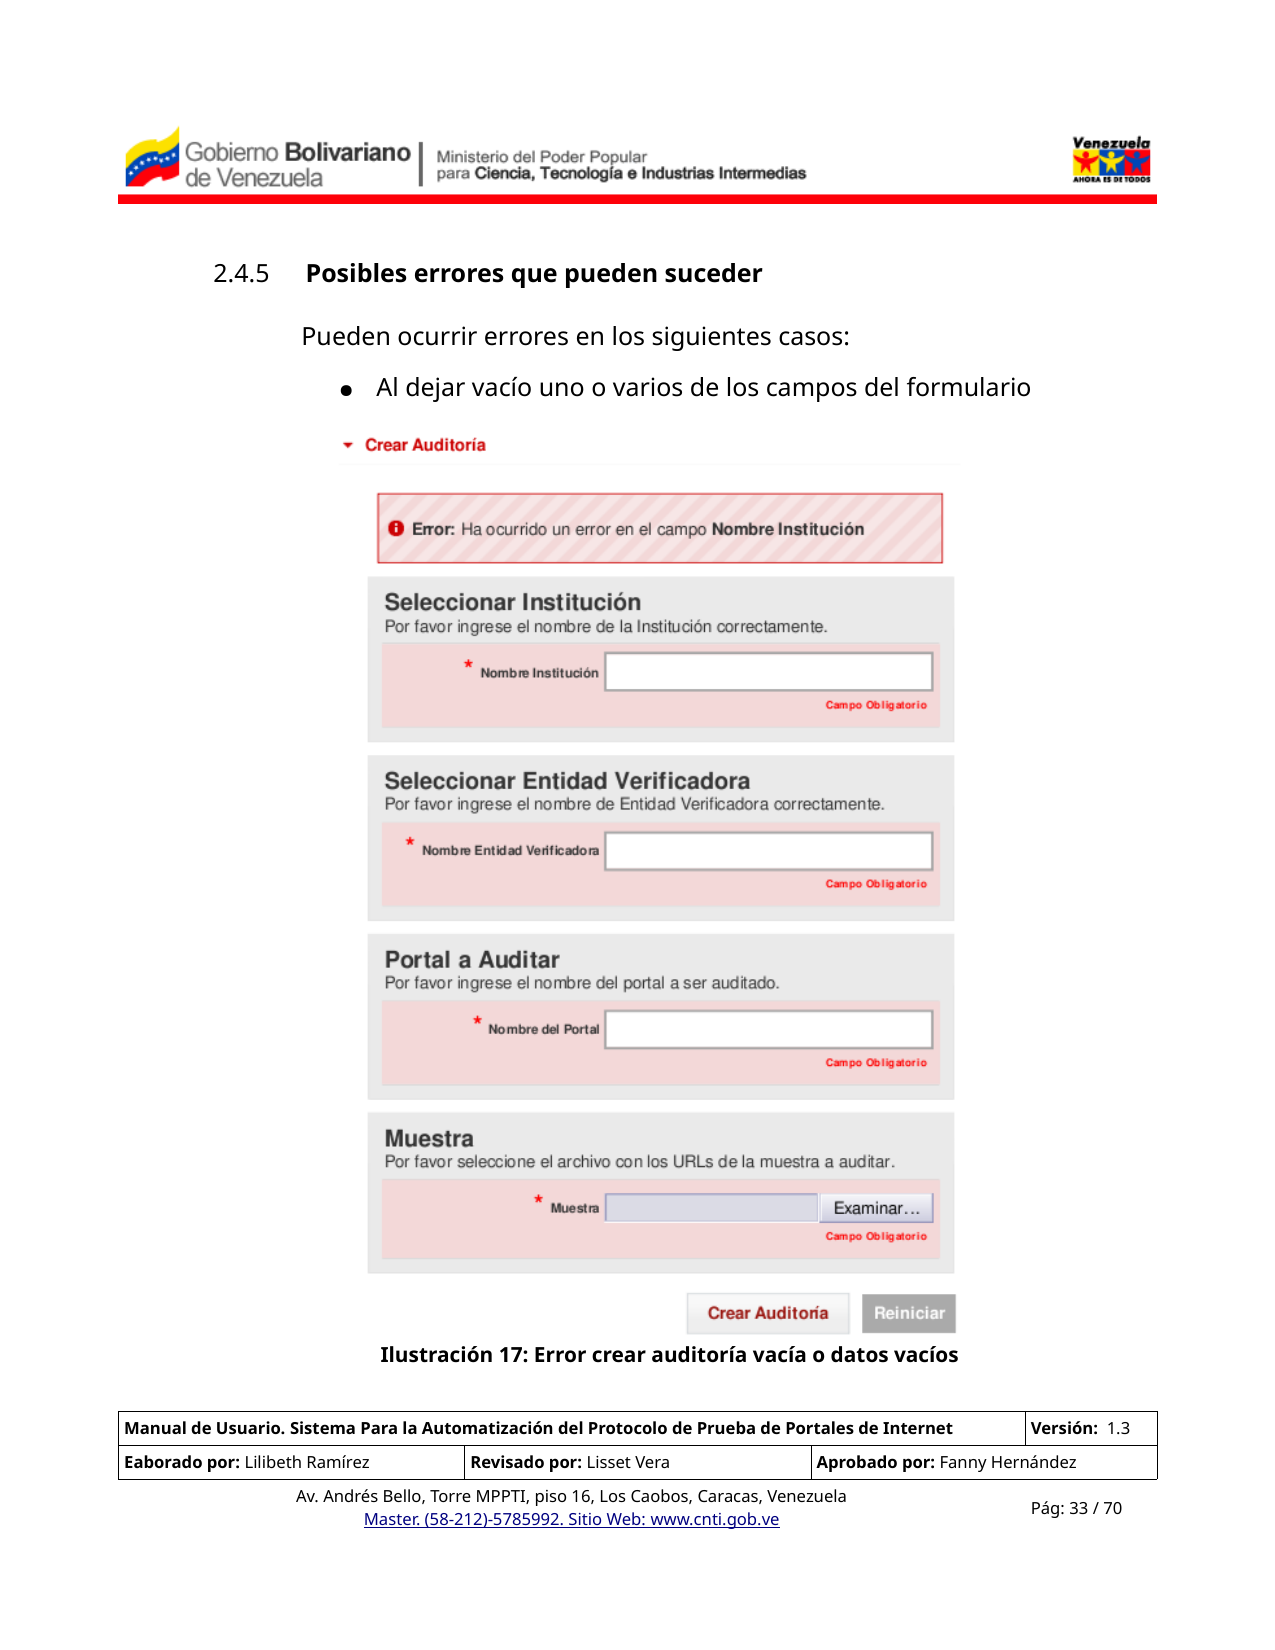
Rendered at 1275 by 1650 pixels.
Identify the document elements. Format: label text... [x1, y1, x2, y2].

picture [118, 118, 1157, 204]
subtitle Posibles errores que pueden suceder [118, 255, 1157, 289]
text Pueden ocurrir errores en los siguientes casos: [301, 318, 1098, 352]
list Al dejar vacío uno o varios de los campos del formulario [339, 369, 1098, 403]
picture [338, 434, 961, 1341]
text Ilustración 17: Error crear auditoría vacía o datos vacíos [292, 1341, 1048, 1369]
